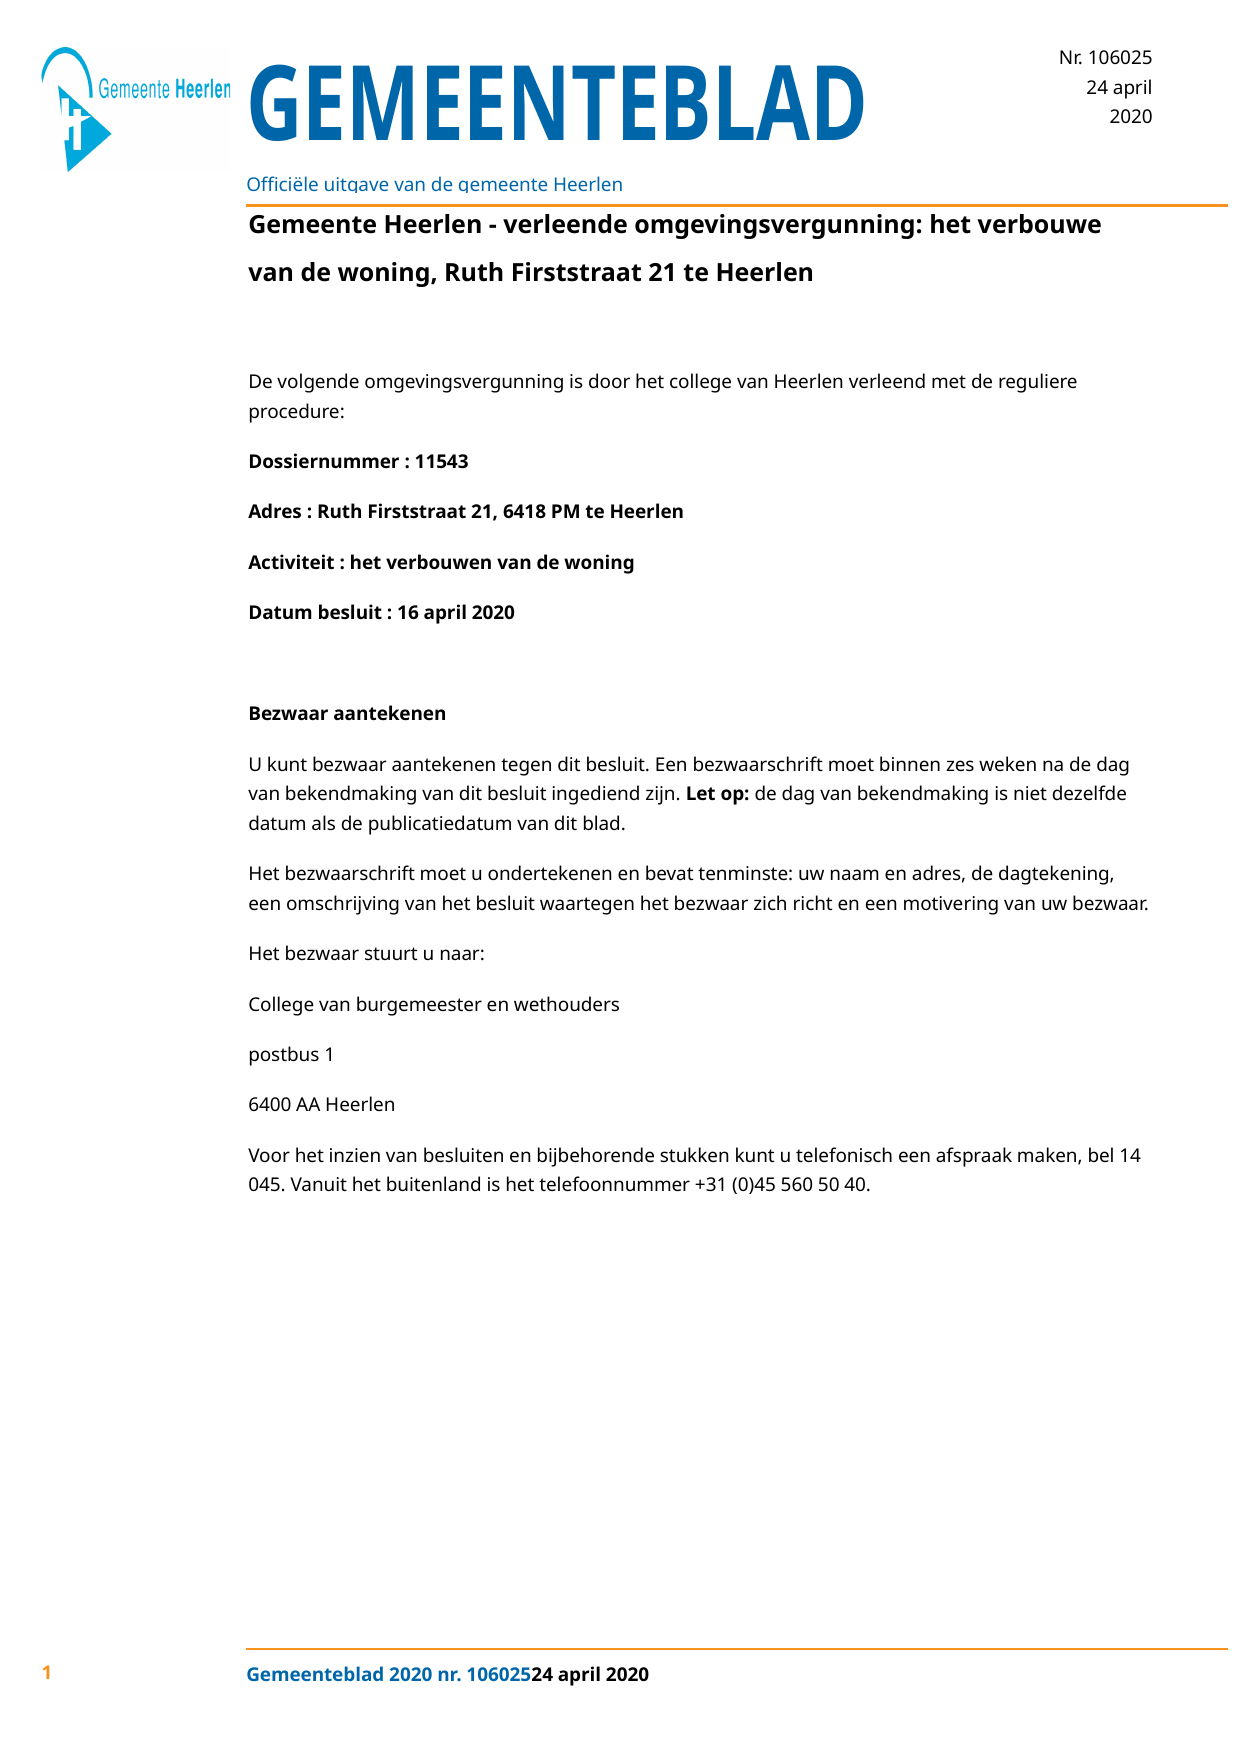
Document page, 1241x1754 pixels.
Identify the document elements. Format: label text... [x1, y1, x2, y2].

text Het bezwaarschrift moet u ondertekenen en bevat tenminste: uw naam en adres, de dagtekening, een omschrijving van het besluit waartegen het bezwaar zich richt en een motivering van uw bezwaar. [248, 860, 1152, 916]
text Dossiernummer : 11543 [248, 448, 1152, 474]
text Bezwaar aantekenen [248, 700, 1152, 726]
text 6400 AA Heerlen [248, 1092, 1152, 1117]
text Voor het inzien van besluiten en bijbehorende stukken kunt u telefonisch een afspraak maken, bel 14 045. Vanuit het buitenland is het telefoonnummer +31 (0)45 560 50 40. [248, 1142, 1152, 1197]
text U kunt bezwaar aantekenen tegen dit besluit. Een bezwaarschrift moet binnen zes weken na de dag van bekendmaking van dit besluit ingediend zijn. Let op: de dag van bekendmaking is niet dezelfde datum als de publicatiedatum van dit blad. [248, 751, 1152, 836]
text Activiteit : het verbouwen van de woning [248, 549, 1152, 575]
text Het bezwaar stuurt u naar: [248, 940, 1152, 966]
text postbus 1 [248, 1041, 1152, 1067]
text De volgende omgevingsvergunning is door het college van Heerlen verleend met de reguliere procedure: [248, 368, 1152, 424]
picture [41, 47, 231, 172]
text Adres : Ruth Firststraat 21, 6418 PM te Heerlen [248, 499, 1152, 524]
picture [41, 47, 59, 70]
text Gemeente Heerlen - verleende omgevingsvergunning: het verbouwe van de woning, Ruth Firststraat 21 te Heerlen [248, 207, 1152, 288]
text College van burgemeester en wethouders [248, 991, 1152, 1017]
text Datum besluit : 16 april 2020 [248, 599, 1152, 625]
